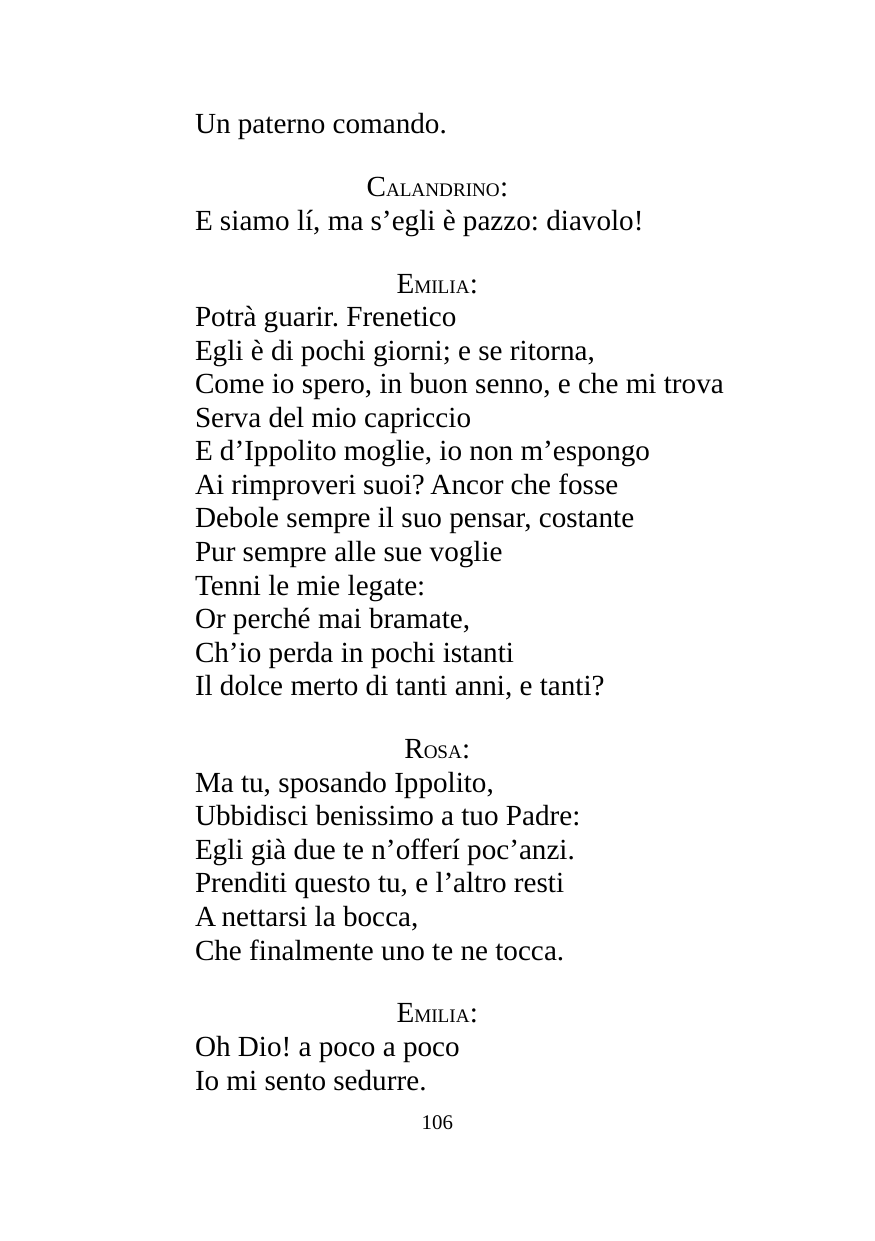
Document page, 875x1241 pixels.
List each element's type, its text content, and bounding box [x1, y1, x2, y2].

text Potrà guarir. Frenetico Egli è di pochi giorni; e se ritorna, Come io spero, in buon senno, e che mi trova Serva del mio capriccio E d’Ippolito moglie, io non m’espongo Ai rimproveri suoi? Ancor che fosse Debole sempre il suo pensar, costante Pur sempre alle sue voglie Tenni le mie legate: Or perché mai bramate, Ch’io perda in pochi istanti Il dolce merto di tanti anni, e tanti? [195, 299, 768, 702]
text Un paterno comando. [195, 106, 768, 140]
text Rosa: [106, 731, 768, 765]
text Emilia: [106, 996, 768, 1029]
text Calandrino: [106, 169, 768, 203]
text Ma tu, sposando Ippolito, Ubbidisci benissimo a tuo Padre: Egli già due te n’offerí poc’anzi. Prenditi questo tu, e l’altro resti A nettarsi la bocca, Che finalmente uno te ne tocca. [195, 765, 768, 966]
text Oh Dio! a poco a poco Io mi sento sedurre. [195, 1029, 768, 1096]
text Emilia: [106, 266, 768, 299]
text E siamo lí, ma s’egli è pazzo: diavolo! [195, 203, 768, 236]
